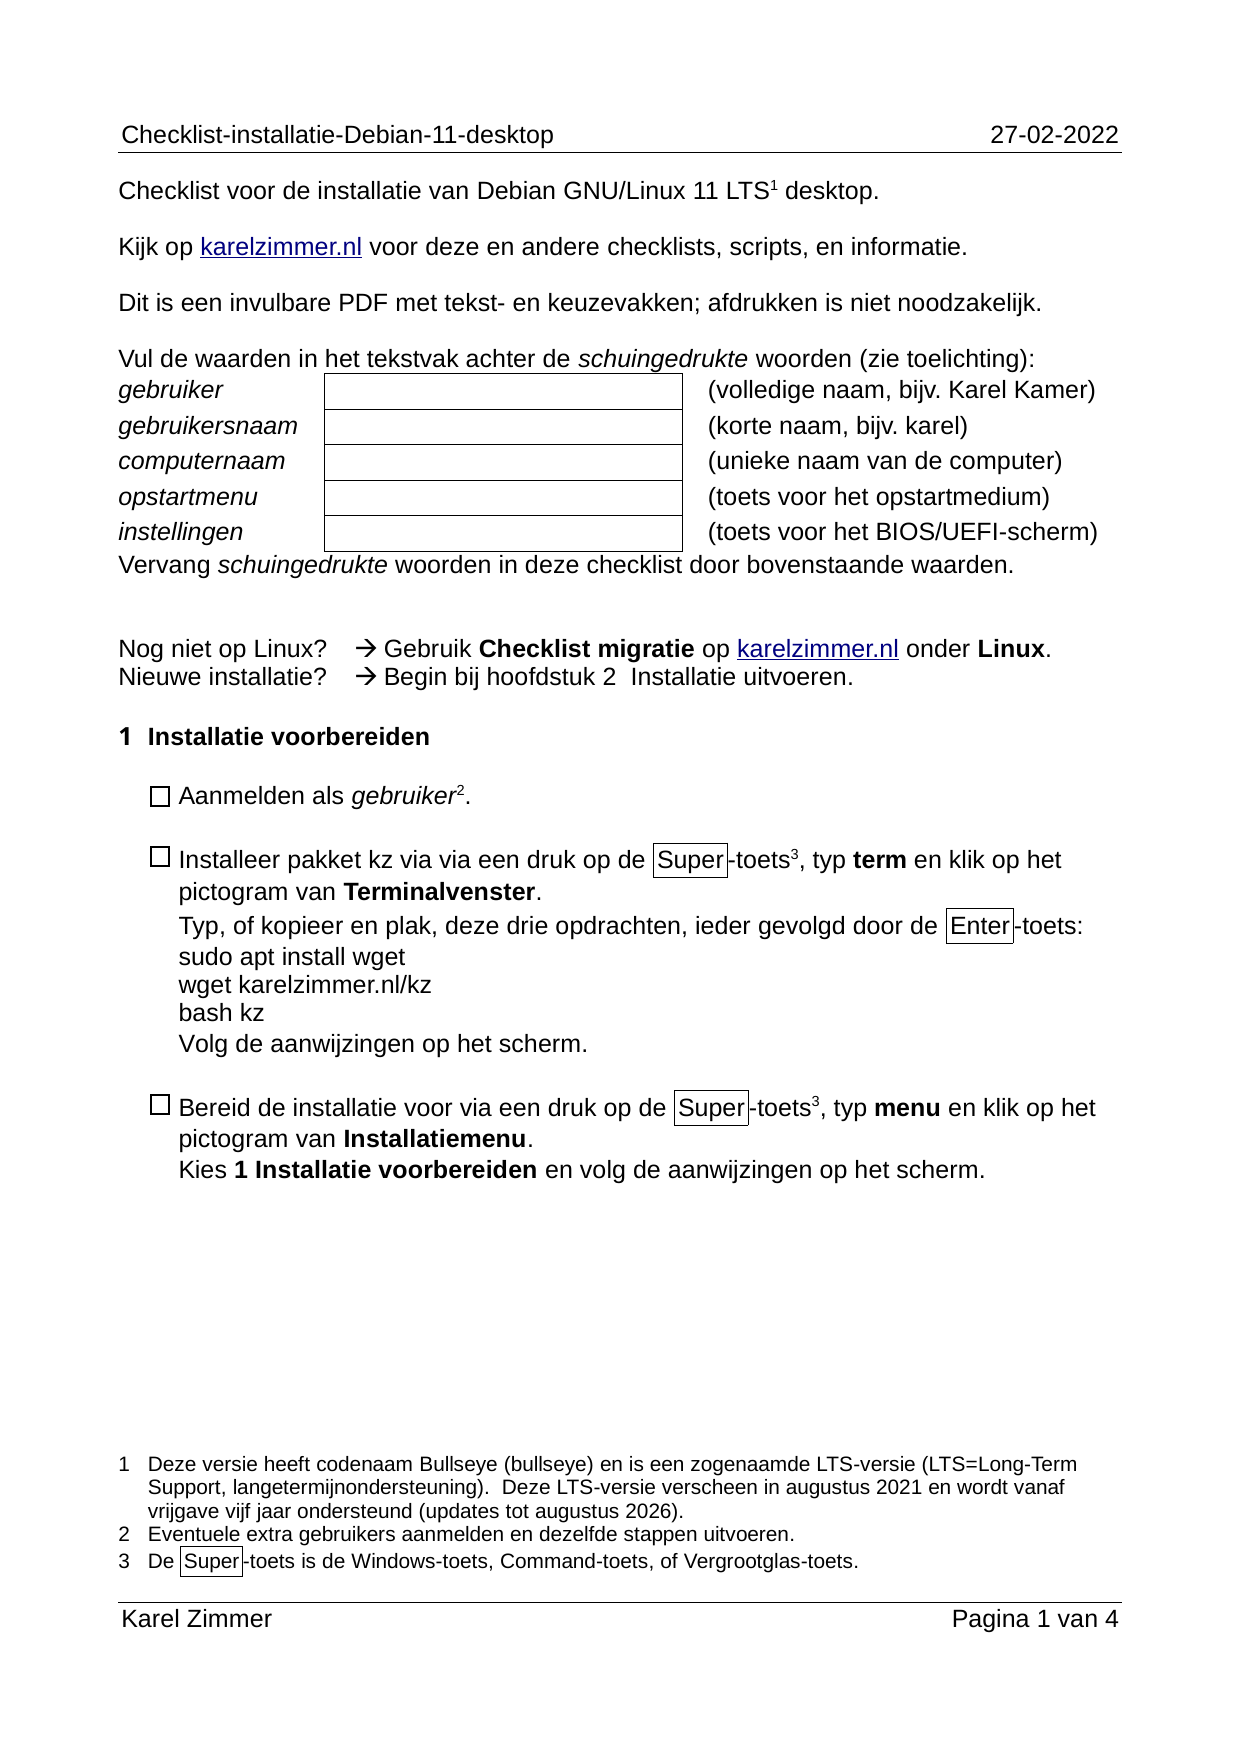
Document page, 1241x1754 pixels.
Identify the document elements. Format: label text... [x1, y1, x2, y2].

text Kijk op karelzimmer.nl voor deze en andere checklists, scripts, en informatie. [118, 233, 1122, 261]
text (korte naam, bijv. karel) [683, 409, 1122, 444]
table_cell [141, 1089, 177, 1154]
table_cell Kies 1 Installatie voorbereiden en volg de aanwijzingen op het scherm. [177, 1155, 1120, 1185]
table_cell [177, 1059, 1120, 1089]
table_cell Installeer pakket kz via via een druk op de Super-toets, typ term en klik op het pictogram van Terminalvenster. [177, 842, 1120, 907]
table_cell [141, 811, 177, 842]
table_header [141, 781, 177, 811]
table_cell [141, 907, 177, 1028]
text Checklist voor de installatie van Debian GNU/Linux 11 LTS desktop. [118, 177, 1122, 205]
text Deze versie heeft codenaam Bullseye (bullseye) en is een zogenaamde LTS-versie (LTS=Long-Term Support, langetermijnondersteuning). Deze LTS-versie verscheen in augustus 2021 en wordt vanaf vrijgave vijf jaar ondersteund (updates tot augustus 2026). [118, 1452, 1122, 1523]
table_cell Bereid de installatie voor via een druk op de Super-toets3, typ menu en klik op het pictogram van Installatiemenu. [177, 1089, 1120, 1154]
text gebruiker [118, 373, 324, 409]
text (toets voor het BIOS/UEFI-scherm) [683, 515, 1122, 551]
table_cell [141, 842, 177, 907]
table_cell [141, 1155, 177, 1185]
text instellingen [118, 515, 324, 551]
text opstartmenu [118, 480, 324, 515]
table_cell [141, 1059, 177, 1089]
text (unieke naam van de computer) [683, 444, 1122, 480]
text Vul de waarden in het tekstvak achter de schuingedrukte woorden (zie toelichting): [118, 345, 1122, 373]
table_cell [177, 811, 1120, 842]
table_cell Typ, of kopieer en plak, deze drie opdrachten, ieder gevolgd door de Enter-toets: sudo apt install wget wget karelzimmer.nl/kz bash kz [177, 907, 1120, 1028]
text (volledige naam, bijv. Karel Kamer) [683, 373, 1122, 409]
text Nieuwe installatie?  Begin bij hoofdstuk 2 Installatie uitvoeren. [118, 663, 1122, 691]
text Nog niet op Linux?  Gebruik Checklist migratie op karelzimmer.nl onder Linux. [118, 635, 1122, 663]
text computernaam [118, 444, 324, 480]
table_cell Volg de aanwijzingen op het scherm. [177, 1029, 1120, 1059]
table_header Aanmelden als gebruiker. [177, 781, 1120, 811]
text (toets voor het opstartmedium) [683, 480, 1122, 515]
text gebruikersnaam [118, 409, 324, 444]
text Dit is een invulbare PDF met tekst- en keuzevakken; afdrukken is niet noodzakelijk. [118, 289, 1122, 317]
table_cell [141, 1029, 177, 1059]
text Vervang schuingedrukte woorden in deze checklist door bovenstaande waarden. [118, 551, 1122, 579]
list Installatie voorbereiden [118, 719, 1122, 753]
